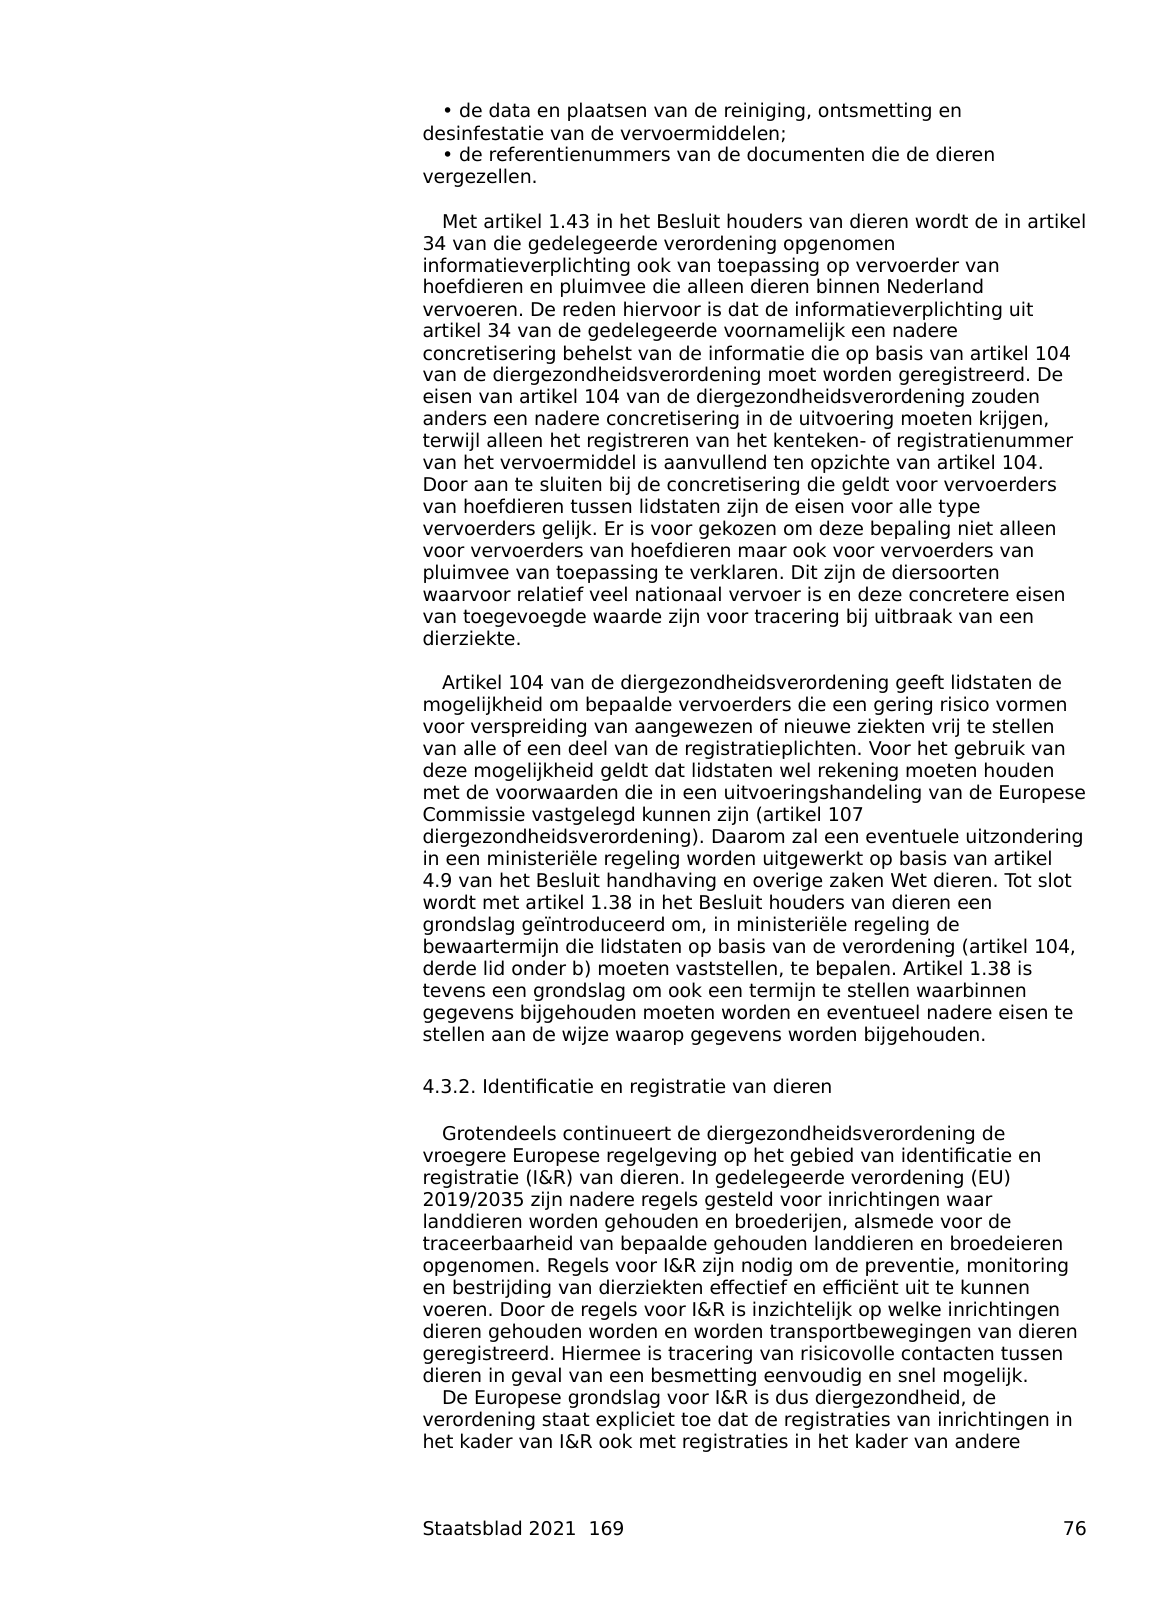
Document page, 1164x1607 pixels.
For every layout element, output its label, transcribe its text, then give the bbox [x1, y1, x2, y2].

text Grotendeels continueert de diergezondheidsverordening de vroegere Europese regelgeving op het gebied van identificatie en registratie (I&R) van dieren. In gedelegeerde verordening (EU) 2019/2035 zijn nadere regels gesteld voor inrichtingen waar landdieren worden gehouden en broederijen, alsmede voor de traceerbaarheid van bepaalde gehouden landdieren en broedeieren opgenomen. Regels voor I&R zijn nodig om de preventie, monitoring en bestrijding van dierziekten effectief en efficiënt uit te kunnen voeren. Door de regels voor I&R is inzichtelijk op welke inrichtingen dieren gehouden worden en worden transportbewegingen van dieren geregistreerd. Hiermee is tracering van risicovolle contacten tussen dieren in geval van een besmetting eenvoudig en snel mogelijk. [422, 1123, 1087, 1387]
subtitle 4.3.2. Identificatie en registratie van dieren [422, 1076, 1087, 1098]
text Met artikel 1.43 in het Besluit houders van dieren wordt de in artikel 34 van die gedelegeerde verordening opgenomen informatieverplichting ook van toepassing op vervoerder van hoefdieren en pluimvee die alleen dieren binnen Nederland vervoeren. De reden hiervoor is dat de informatieverplichting uit artikel 34 van de gedelegeerde voornamelijk een nadere concretisering behelst van de informatie die op basis van artikel 104 van de diergezondheidsverordening moet worden geregistreerd. De eisen van artikel 104 van de diergezondheidsverordening zouden anders een nadere concretisering in de uitvoering moeten krijgen, terwijl alleen het registreren van het kenteken- of registratienummer van het vervoermiddel is aanvullend ten opzichte van artikel 104. Door aan te sluiten bij de concretisering die geldt voor vervoerders van hoefdieren tussen lidstaten zijn de eisen voor alle type vervoerders gelijk. Er is voor gekozen om deze bepaling niet alleen voor vervoerders van hoefdieren maar ook voor vervoerders van pluimvee van toepassing te verklaren. Dit zijn de diersoorten waarvoor relatief veel nationaal vervoer is en deze concretere eisen van toegevoegde waarde zijn voor tracering bij uitbraak van een dierziekte. [422, 211, 1087, 650]
text Artikel 104 van de diergezondheidsverordening geeft lidstaten de mogelijkheid om bepaalde vervoerders die een gering risico vormen voor verspreiding van aangewezen of nieuwe ziekten vrij te stellen van alle of een deel van de registratieplichten. Voor het gebruik van deze mogelijkheid geldt dat lidstaten wel rekening moeten houden met de voorwaarden die in een uitvoeringshandeling van de Europese Commissie vastgelegd kunnen zijn (artikel 107 diergezondheidsverordening). Daarom zal een eventuele uitzondering in een ministeriële regeling worden uitgewerkt op basis van artikel 4.9 van het Besluit handhaving en overige zaken Wet dieren. Tot slot wordt met artikel 1.38 in het Besluit houders van dieren een grondslag geïntroduceerd om, in ministeriële regeling de bewaartermijn die lidstaten op basis van de verordening (artikel 104, derde lid onder b) moeten vaststellen, te bepalen. Artikel 1.38 is tevens een grondslag om ook een termijn te stellen waarbinnen gegevens bijgehouden moeten worden en eventueel nadere eisen te stellen aan de wijze waarop gegevens worden bijgehouden. [422, 672, 1087, 1046]
text • de referentienummers van de documenten die de dieren vergezellen. [422, 144, 1087, 188]
text • de data en plaatsen van de reiniging, ontsmetting en desinfestatie van de vervoermiddelen; [422, 100, 1087, 144]
text De Europese grondslag voor I&R is dus diergezondheid, de verordening staat expliciet toe dat de registraties van inrichtingen in het kader van I&R ook met registraties in het kader van andere [422, 1387, 1087, 1453]
